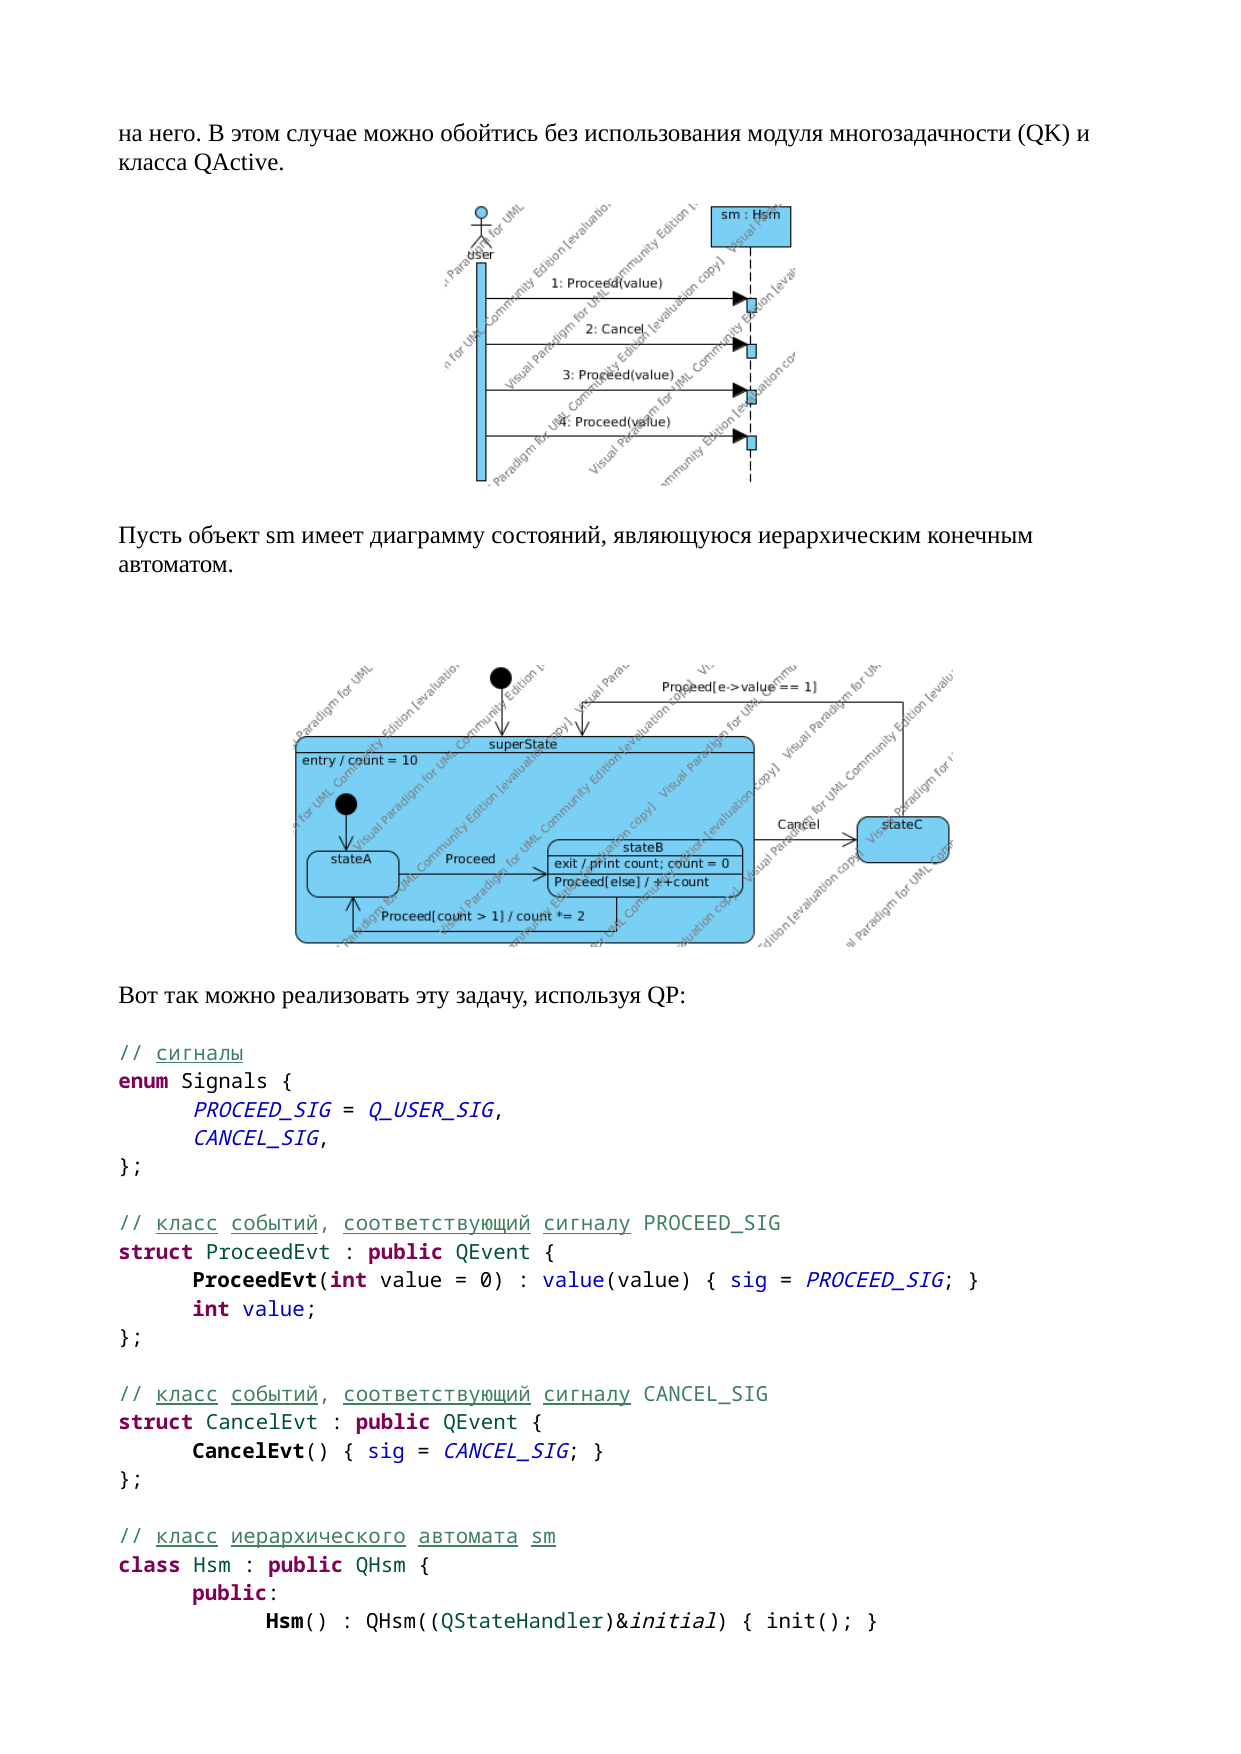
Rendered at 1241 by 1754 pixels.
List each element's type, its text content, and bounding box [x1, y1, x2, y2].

text int value; [118, 1294, 1122, 1322]
text // класс событий, соответствующий сигналу CANCEL_SIG [118, 1379, 1122, 1407]
text // класс иерархического автомата sm [118, 1521, 1122, 1550]
text enum Signals { [118, 1066, 1122, 1095]
text Hsm() : QHsm((QStateHandler)&initial) { init(); } [118, 1607, 1122, 1635]
text CANCEL_SIG, [118, 1123, 1122, 1152]
text ProceedEvt(int value = 0) : value(value) { sig = PROCEED_SIG; } [118, 1265, 1122, 1294]
text на него. В этом случае можно обойтись без использования модуля многозадачности (QK) и класса QActive. [118, 118, 1122, 176]
text // класс событий, соответствующий сигналу PROCEED_SIG [118, 1208, 1122, 1237]
text Пусть объект sm имеет диаграмму состояний, являющуюся иерархическим конечным автоматом. [118, 521, 1122, 578]
text CancelEvt() { sig = CANCEL_SIG; } [118, 1436, 1122, 1464]
picture [293, 665, 953, 947]
text }; [118, 1322, 1122, 1351]
text PROCEED_SIG = Q_USER_SIG, [118, 1095, 1122, 1123]
text struct ProceedEvt : public QEvent { [118, 1237, 1122, 1265]
text // сигналы [118, 1038, 1122, 1066]
text class Hsm : public QHsm { [118, 1550, 1122, 1578]
text }; [118, 1464, 1122, 1493]
text }; [118, 1152, 1122, 1180]
text Вот так можно реализовать эту задачу, используя QP: [118, 981, 1122, 1009]
picture [444, 204, 796, 486]
text struct CancelEvt : public QEvent { [118, 1407, 1122, 1436]
text public: [118, 1578, 1122, 1607]
